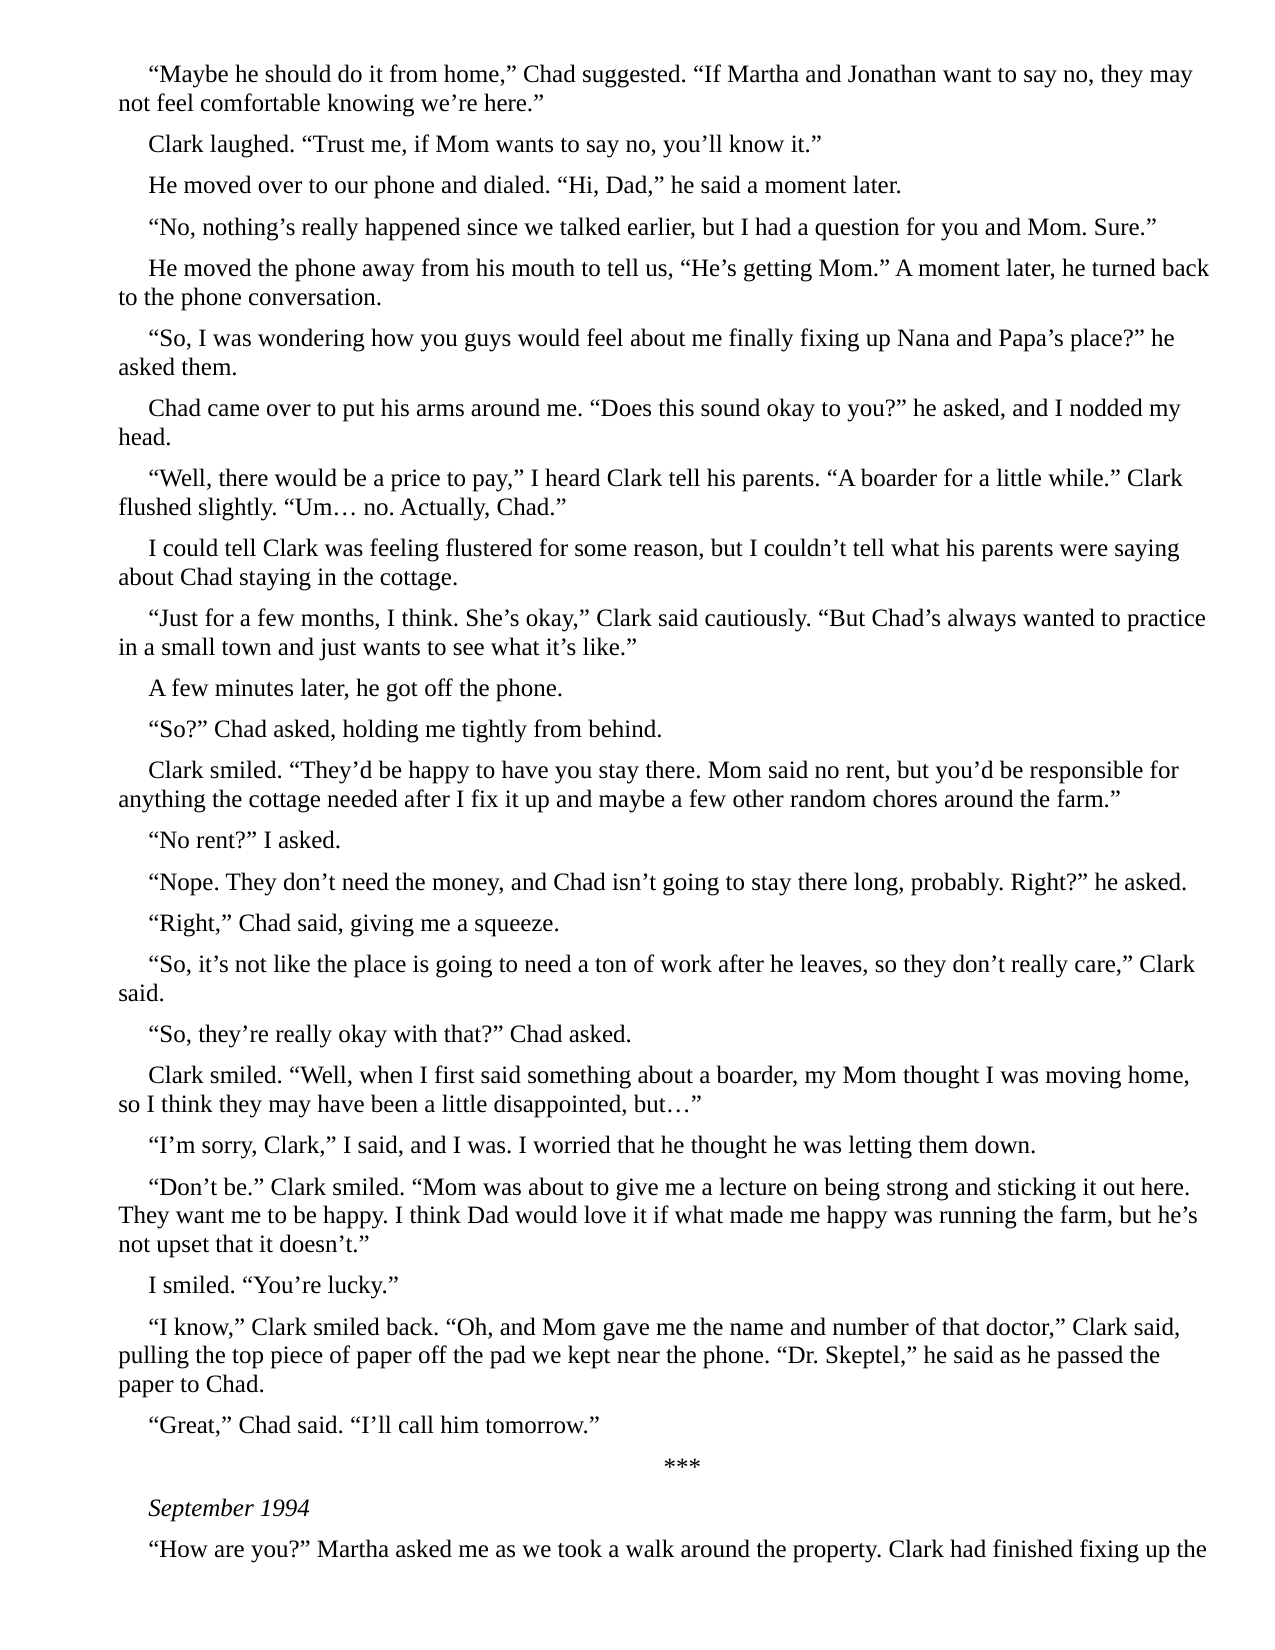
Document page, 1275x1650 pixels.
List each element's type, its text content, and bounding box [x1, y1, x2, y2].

text “So, I was wondering how you guys would feel about me finally fixing up Nana and Papa’s place?” he asked them. [118, 323, 1216, 380]
text “So?” Chad asked, holding me tightly from behind. [118, 714, 1216, 743]
text September 1994 [118, 1493, 1216, 1522]
text “So, they’re really okay with that?” Chad asked. [118, 1019, 1216, 1048]
text I smiled. “You’re lucky.” [118, 1270, 1216, 1299]
text “Nope. They don’t need the money, and Chad isn’t going to stay there long, probably. Right?” he asked. [118, 867, 1216, 895]
text “Just for a few months, I think. She’s okay,” Clark said cautiously. “But Chad’s always wanted to practice in a small town and just wants to see what it’s like.” [118, 603, 1216, 660]
text A few minutes later, he got off the phone. [118, 673, 1216, 702]
text Clark smiled. “Well, when I first said something about a boarder, my Mom thought I was moving home, so I think they may have been a little disappointed, but…” [118, 1060, 1216, 1118]
text Chad came over to put his arms around me. “Does this sound okay to you?” he asked, and I nodded my head. [118, 393, 1216, 450]
text “Well, there would be a price to pay,” I heard Clark tell his parents. “A boarder for a little while.” Clark flushed slightly. “Um… no. Actually, Chad.” [118, 463, 1216, 520]
text “Maybe he should do it from home,” Chad suggested. “If Martha and Jonathan want to say no, they may not feel comfortable knowing we’re here.” [118, 59, 1216, 117]
text “No, nothing’s really happened since we talked earlier, but I had a question for you and Mom. Sure.” [118, 212, 1216, 240]
text “So, it’s not like the place is going to need a ton of work after he leaves, so they don’t really care,” Clark said. [118, 949, 1216, 1007]
text “Great,” Chad said. “I’ll call him tomorrow.” [118, 1410, 1216, 1439]
text “No rent?” I asked. [118, 825, 1216, 854]
text “Don’t be.” Clark smiled. “Mom was about to give me a lecture on being strong and sticking it out here. They want me to be happy. I think Dad would love it if what made me happy was running the farm, but he’s not upset that it doesn’t.” [118, 1172, 1216, 1258]
text “I’m sorry, Clark,” I said, and I was. I worried that he thought he was letting them down. [118, 1130, 1216, 1159]
text “I know,” Clark smiled back. “Oh, and Mom gave me the name and number of that doctor,” Clark said, pulling the top piece of paper off the pad we kept near the phone. “Dr. Skeptel,” he said as he passed the paper to Chad. [118, 1312, 1216, 1398]
text I could tell Clark was feeling flustered for some reason, but I couldn’t tell what his parents were saying about Chad staying in the cottage. [118, 533, 1216, 590]
text *** [118, 1452, 1216, 1480]
text “How are you?” Martha asked me as we took a walk around the property. Clark had finished fixing up the [118, 1534, 1216, 1563]
text He moved the phone away from his mouth to tell us, “He’s getting Mom.” A moment later, he turned back to the phone conversation. [118, 253, 1216, 310]
text “Right,” Chad said, giving me a squeeze. [118, 908, 1216, 937]
text Clark laughed. “Trust me, if Mom wants to say no, you’ll know it.” [118, 129, 1216, 158]
text He moved over to our phone and dialed. “Hi, Dad,” he said a moment later. [118, 170, 1216, 199]
text Clark smiled. “They’d be happy to have you stay there. Mom said no rent, but you’d be responsible for anything the cottage needed after I fix it up and maybe a few other random chores around the farm.” [118, 755, 1216, 813]
